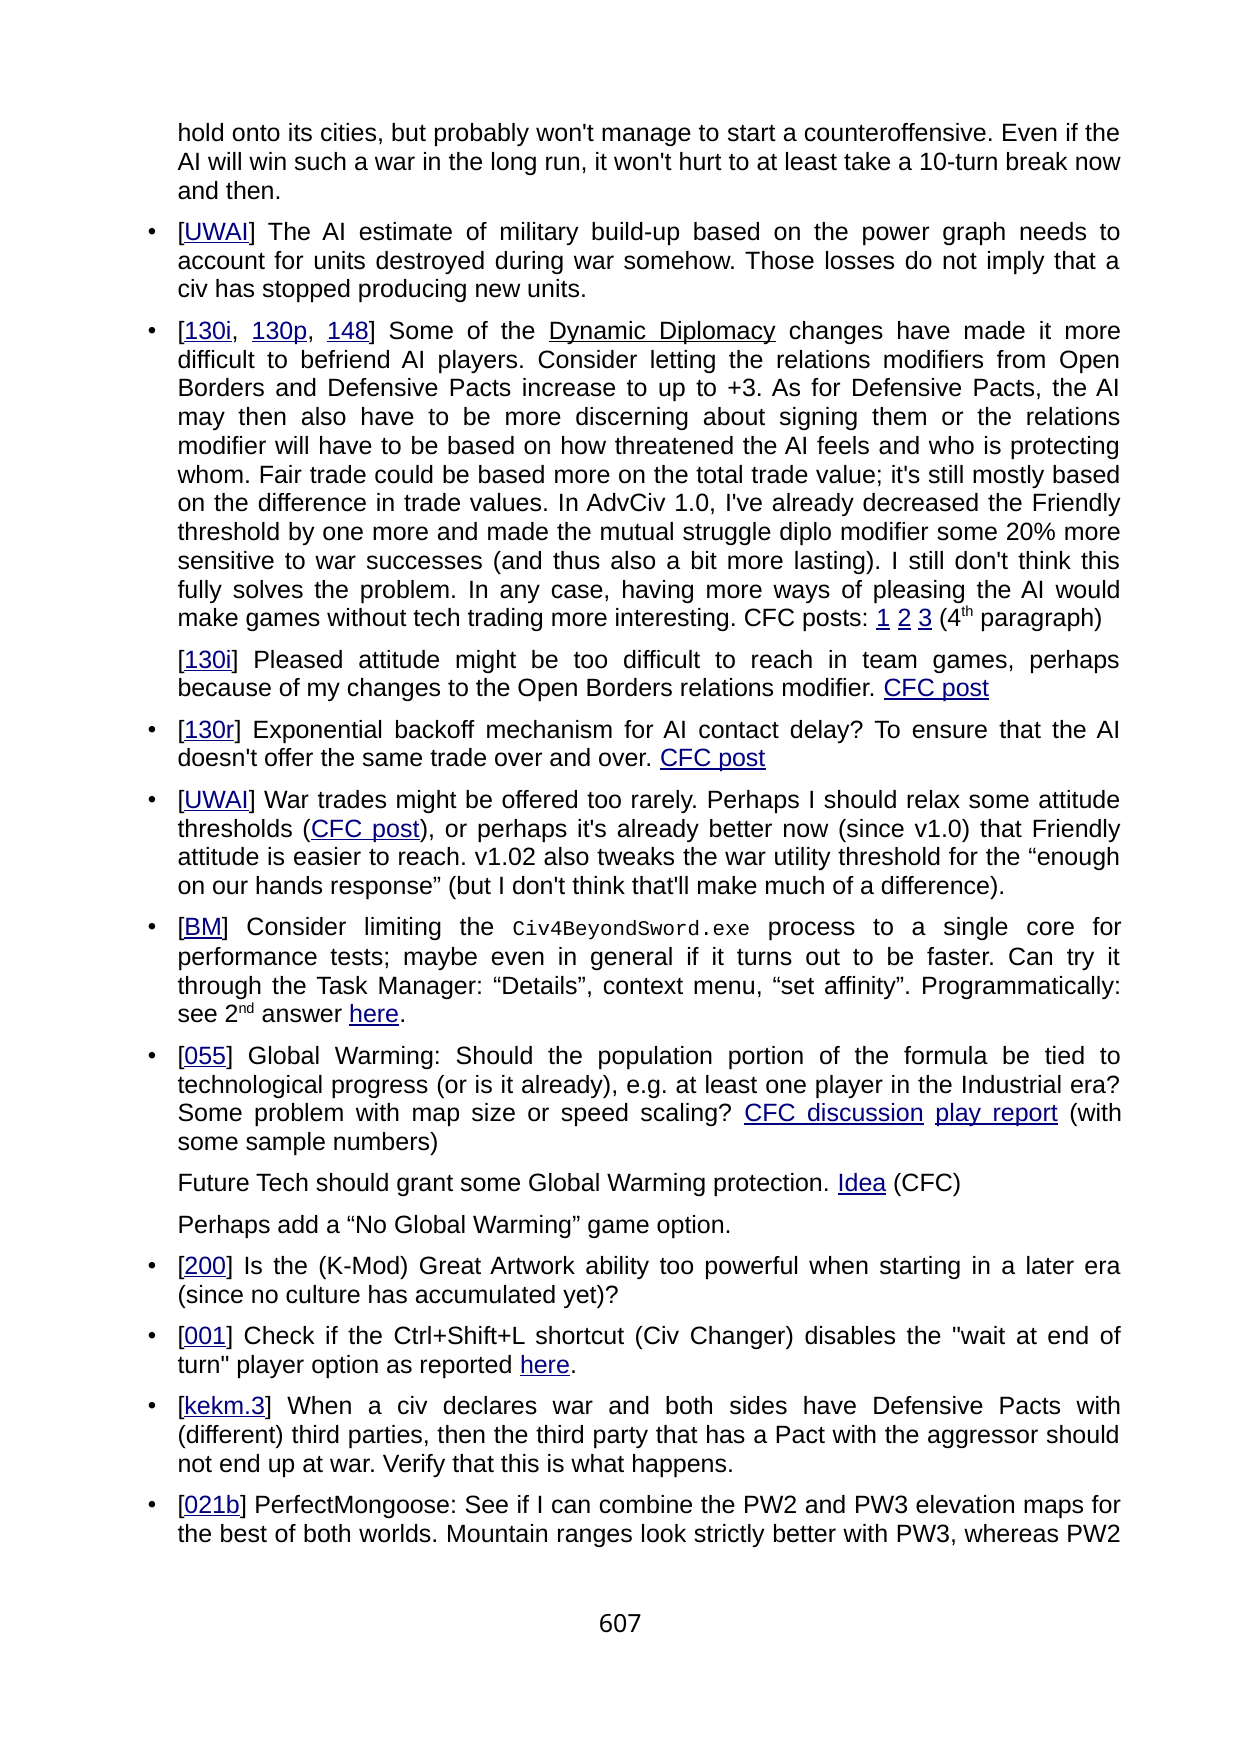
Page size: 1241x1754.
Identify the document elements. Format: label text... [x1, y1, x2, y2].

list [021b] PerfectMongoose: See if I can combine the PW2 and PW3 elevation maps for the best of both worlds. Mountain ranges look strictly better with PW3, whereas PW2 [148, 1490, 1122, 1547]
list [130r] Exponential backoff mechanism for AI contact delay? To ensure that the AI doesn't offer the same trade over and over. CFC post [148, 714, 1122, 772]
list [UWAI] The AI estimate of military build-up based on the power graph needs to account for units destroyed during war somehow. Those losses do not imply that a civ has stopped producing new units. [148, 217, 1122, 303]
list [130i, 130p, 148] Some of the Dynamic Diplomacy changes have made it more difficult to befriend AI players. Consider letting the relations modifiers from Open Borders and Defensive Pacts increase to up to +3. As for Defensive Pacts, the AI may then also have to be more discerning about signing them or the relations modifier will have to be based on how threatened the AI feels and who is protecting whom. Fair trade could be based more on the total trade value; it's still mostly based on the difference in trade values. In AdvCiv 1.0, I've already decreased the Friendly threshold by one more and made the mutual struggle diplo modifier some 20% more sensitive to war successes (and thus also a bit more lasting). I still don't think this fully solves the problem. In any case, having more ways of pleasing the AI would make games without tech trading more interesting. CFC posts: 1 2 3 (4th paragraph) [148, 316, 1122, 632]
list Perhaps add a “No Global Warming” game option. [148, 1209, 1122, 1238]
list hold onto its cities, but probably won't manage to start a counteroffensive. Even if the AI will win such a war in the long run, it won't hurt to at least take a 10-turn break now and then. [148, 118, 1122, 204]
list [kekm.3] When a civ declares war and both sides have Defensive Pacts with (different) third parties, then the third party that has a Pact with the aggressor should not end up at war. Verify that this is what happens. [148, 1391, 1122, 1477]
list [UWAI] War trades might be offered too rarely. Perhaps I should relax some attitude thresholds (CFC post), or perhaps it's already better now (since v1.0) that Friendly attitude is easier to reach. v1.02 also tweaks the war utility threshold for the “enough on our hands response” (but I don't think that'll make much of a difference). [148, 785, 1122, 900]
list [130i] Pleased attitude might be too difficult to reach in team games, perhaps because of my changes to the Open Borders relations modifier. CFC post [148, 644, 1122, 702]
list [BM] Consider limiting the Civ4BeyondSword.exe process to a single core for performance tests; maybe even in general if it turns out to be faster. Can try it through the Task Manager: “Details”, context menu, “set affinity”. Programmatically: see 2nd answer here. [148, 912, 1122, 1028]
list [055] Global Warming: Should the population portion of the formula be tied to technological progress (or is it already), e.g. at least one player in the Industrial era? Some problem with map size or speed scaling? CFC discussion play report (with some sample numbers) [148, 1041, 1122, 1156]
list [200] Is the (K-Mod) Great Artwork ability too powerful when starting in a later era (since no culture has accumulated yet)? [148, 1251, 1122, 1308]
list Future Tech should grant some Global Warming protection. Idea (CFC) [148, 1168, 1122, 1197]
list [001] Check if the Ctrl+Shift+L shortcut (Civ Changer) disables the "wait at end of turn" player option as reported here. [148, 1321, 1122, 1378]
